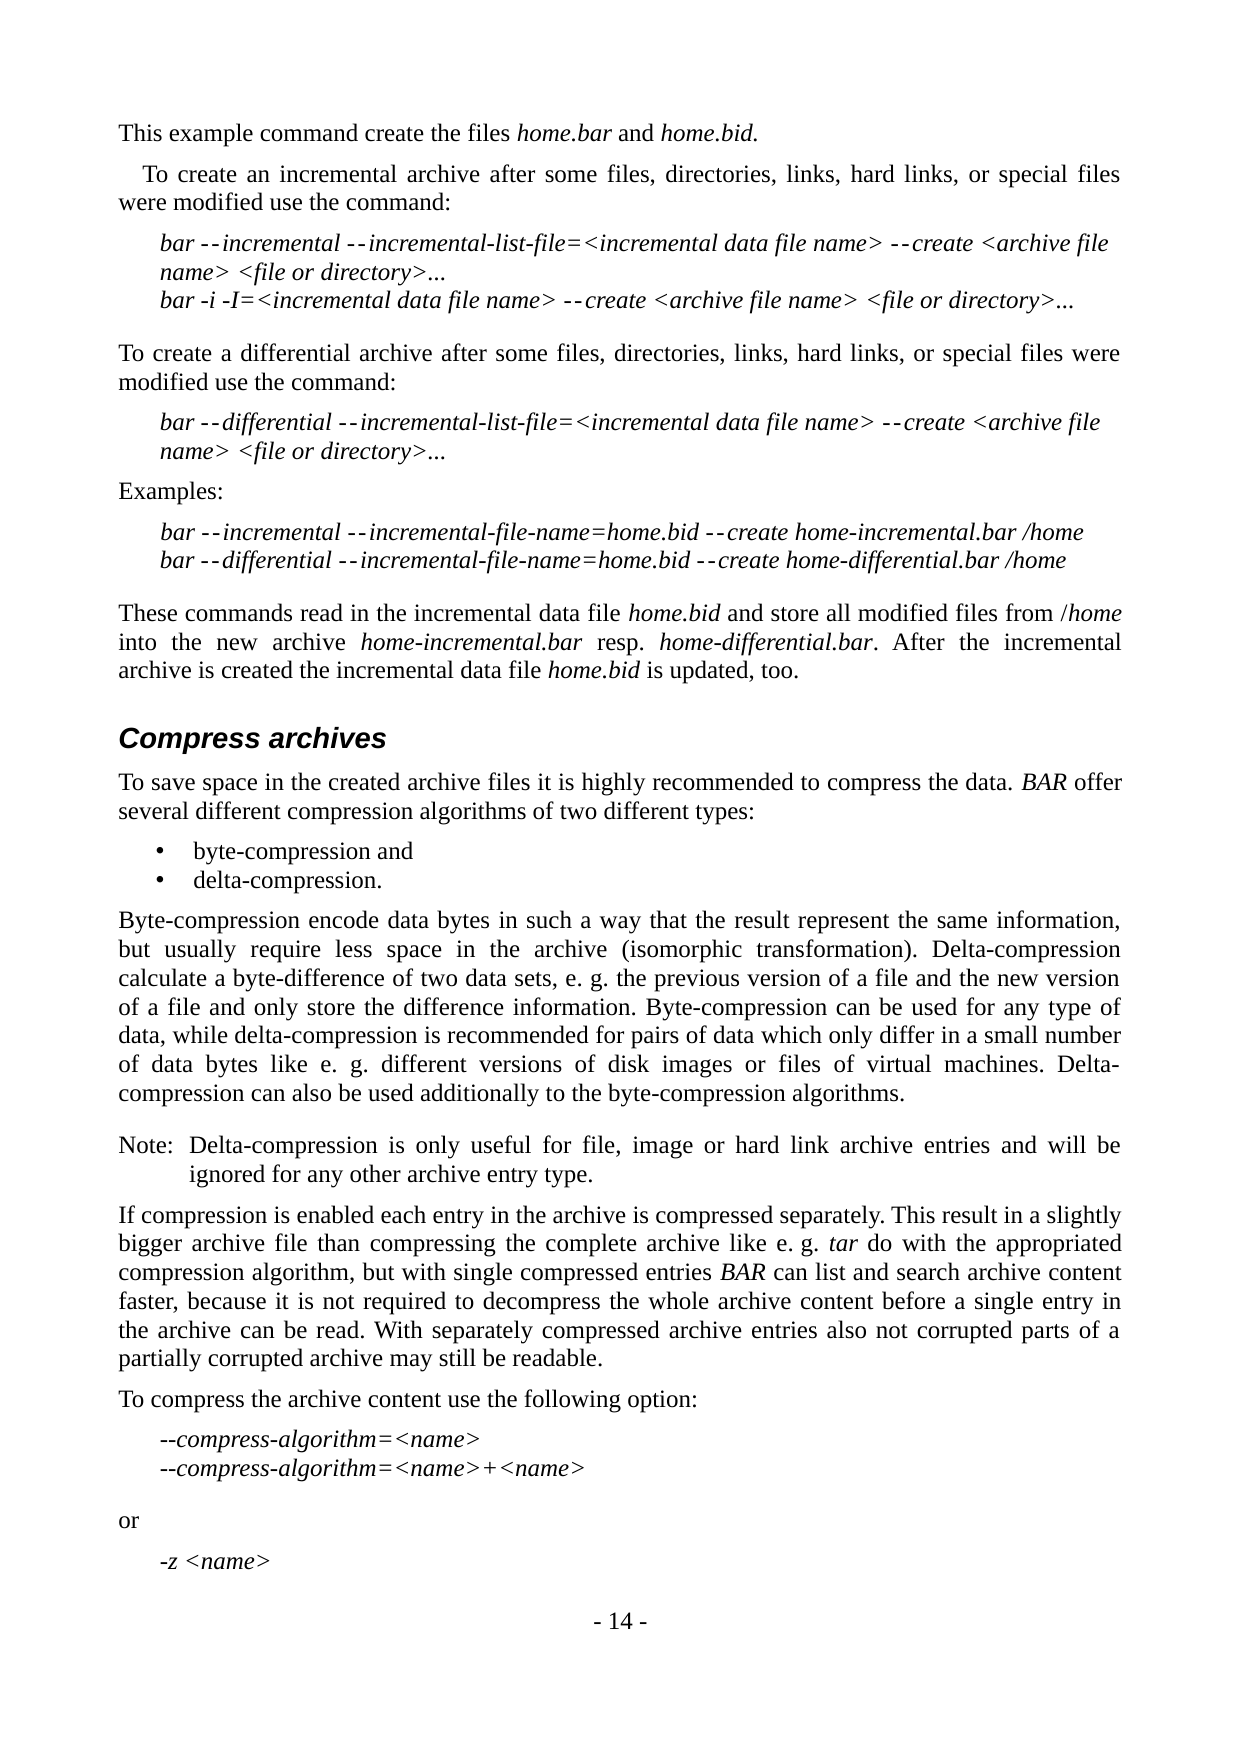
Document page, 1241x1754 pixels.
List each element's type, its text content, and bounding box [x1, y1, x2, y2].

text This example command create the files home.bar and home.bid. [118, 118, 1122, 147]
text Byte-compression encode data bytes in such a way that the result represent the same information, but usually require less space in the archive (isomorphic transformation). Delta-compression calculate a byte-difference of two data sets, e. g. the previous version of a file and the new version of a file and only store the difference information. Byte-compression can be used for any type of data, while delta-compression is recommended for pairs of data which only differ in a small number of data bytes like e. g. different versions of disk images or files of virtual machines. Delta-compression can also be used additionally to the byte-compression algorithms. [118, 906, 1122, 1107]
text --compress-algorithm=<name> [159, 1424, 1122, 1453]
text or [118, 1506, 1122, 1534]
text To create a differential archive after some files, directories, links, hard links, or special files were modified use the command: [118, 338, 1122, 395]
list byte-compression and [156, 836, 1122, 865]
text bar ‑‑incremental ‑‑incremental-list-file=<incremental data file name> ‑‑create <archive file name> <file or directory>... [159, 228, 1122, 285]
text To save space in the created archive files it is highly recommended to compress the data. BAR offer several different compression algorithms of two different types: [118, 767, 1122, 824]
text These commands read in the incremental data file home.bid and store all modified files from /home into the new archive home-incremental.bar resp. home-differential.bar. After the incremental archive is created the incremental data file home.bid is updated, too. [118, 598, 1122, 684]
text To compress the archive content use the following option: [118, 1384, 1122, 1413]
text bar ‑‑incremental ‑‑incremental-file-name=home.bid ‑‑create home-incremental.bar /home [160, 517, 1122, 546]
text If compression is enabled each entry in the archive is compressed separately. This result in a slightly bigger archive file than compressing the complete archive like e. g. tar do with the appropriated compression algorithm, but with single compressed entries BAR can list and search archive content faster, because it is not required to decompress the whole archive content before a single entry in the archive can be read. With separately compressed archive entries also not corrupted parts of a partially corrupted archive may still be readable. [118, 1200, 1122, 1372]
text bar ‑‑differential ‑‑incremental-file-name=home.bid ‑‑create home-differential.bar /home [159, 546, 1122, 574]
text bar ‑‑differential ‑‑incremental-list-file=<incremental data file name> ‑‑create <archive file name> <file or directory>... [159, 407, 1122, 464]
text -z <name> [159, 1546, 1122, 1575]
list delta-compression. [156, 865, 1122, 894]
text Note: Delta-compression is only useful for file, image or hard link archive entries and will be ignored for any other archive entry type. [118, 1130, 1122, 1188]
text --compress-algorithm=<name>+<name> [159, 1453, 1122, 1482]
text Examples: [118, 476, 1122, 505]
text To create an incremental archive after some files, directories, links, hard links, or special files were modified use the command: [118, 159, 1122, 216]
text bar -i -I=<incremental data file name> ‑‑create <archive file name> <file or directory>... [159, 285, 1122, 314]
subtitle Compress archives [118, 721, 1122, 754]
